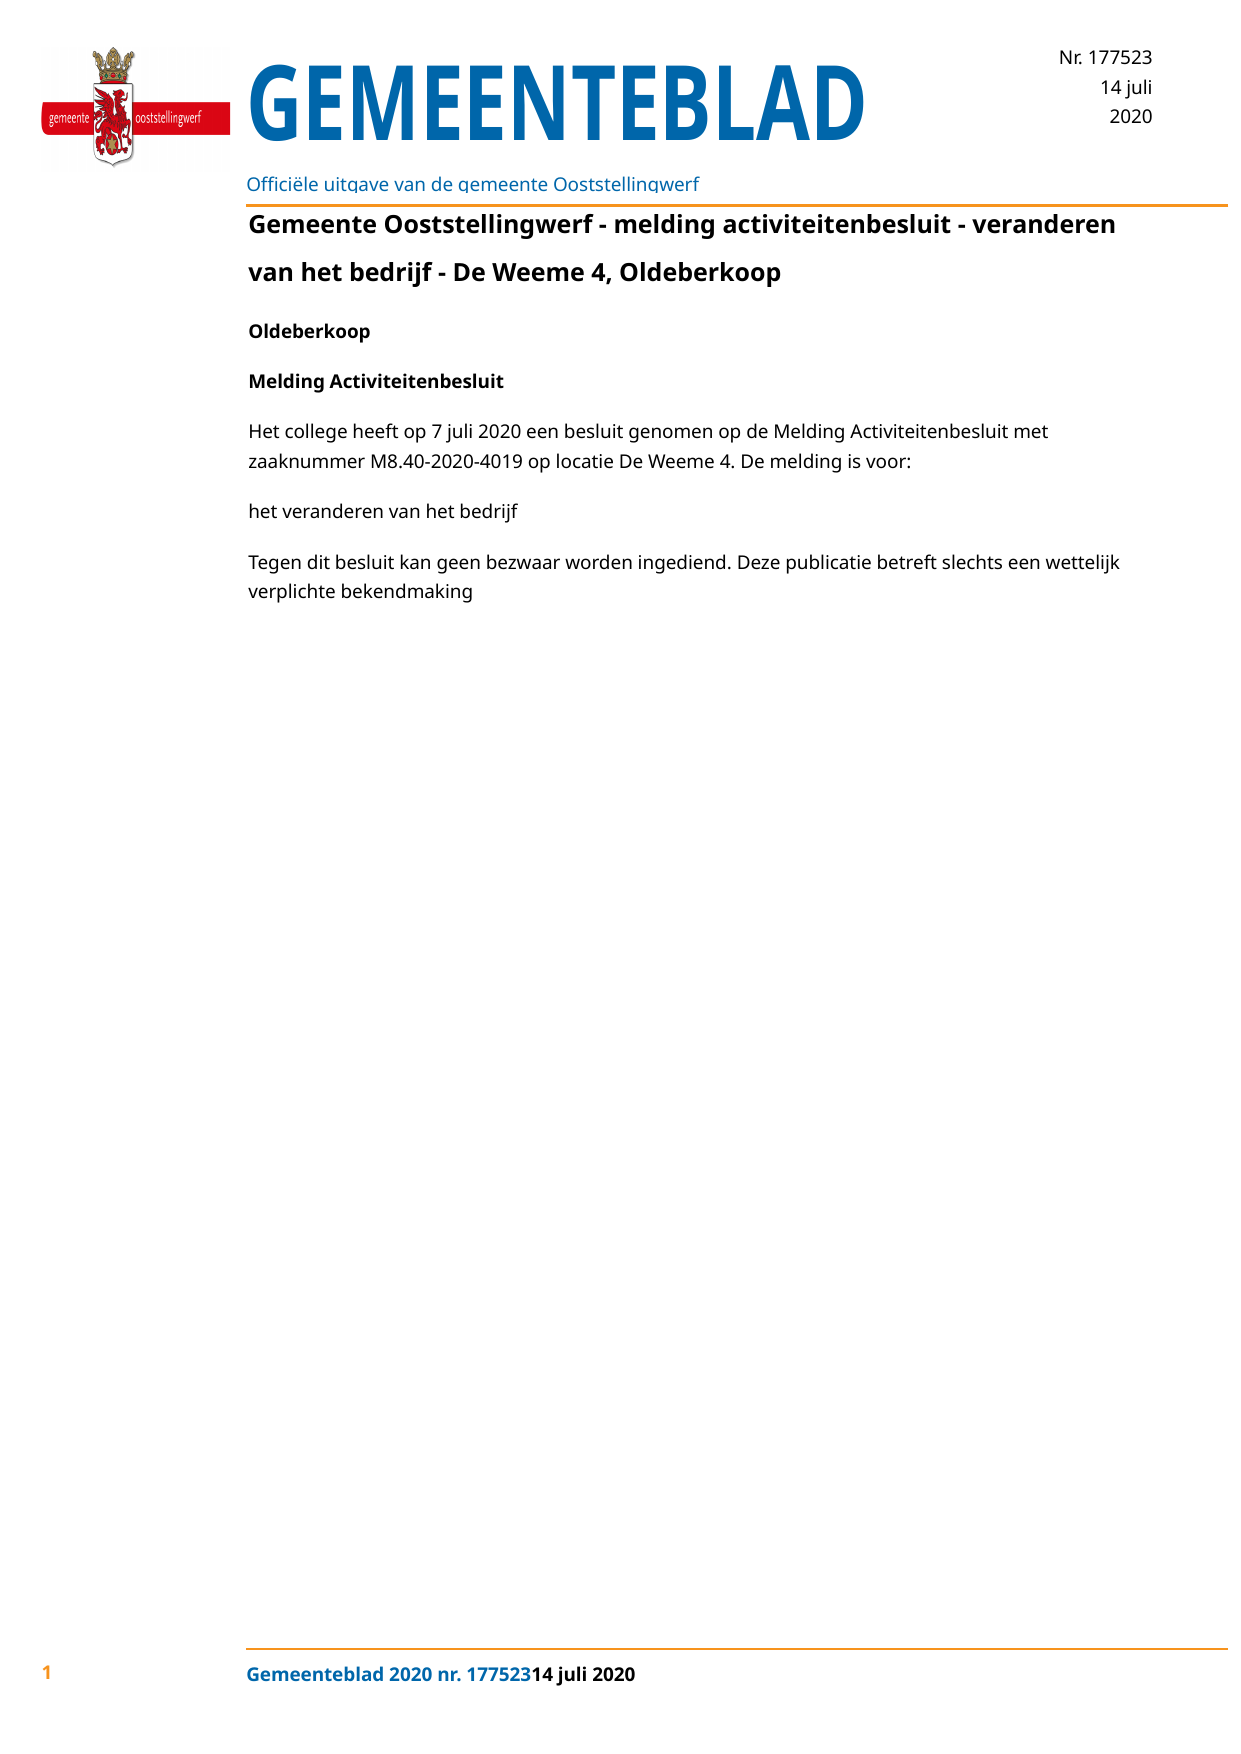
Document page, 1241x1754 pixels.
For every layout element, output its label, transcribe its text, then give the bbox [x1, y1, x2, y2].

text Oldeberkoop [248, 318, 1152, 344]
text het veranderen van het bedrijf [248, 499, 1152, 524]
picture [41, 47, 231, 172]
text Tegen dit besluit kan geen bezwaar worden ingediend. Deze publicatie betreft slechts een wettelijk verplichte bekendmaking [248, 549, 1152, 604]
text Gemeente Ooststellingwerf - melding activiteitenbesluit - veranderen van het bedrijf - De Weeme 4, Oldeberkoop [248, 207, 1152, 288]
text Melding Activiteitenbesluit [248, 368, 1152, 394]
text Het college heeft op 7 juli 2020 een besluit genomen op de Melding Activiteitenbesluit met zaaknummer M8.40-2020-4019 op locatie De Weeme 4. De melding is voor: [248, 419, 1152, 474]
